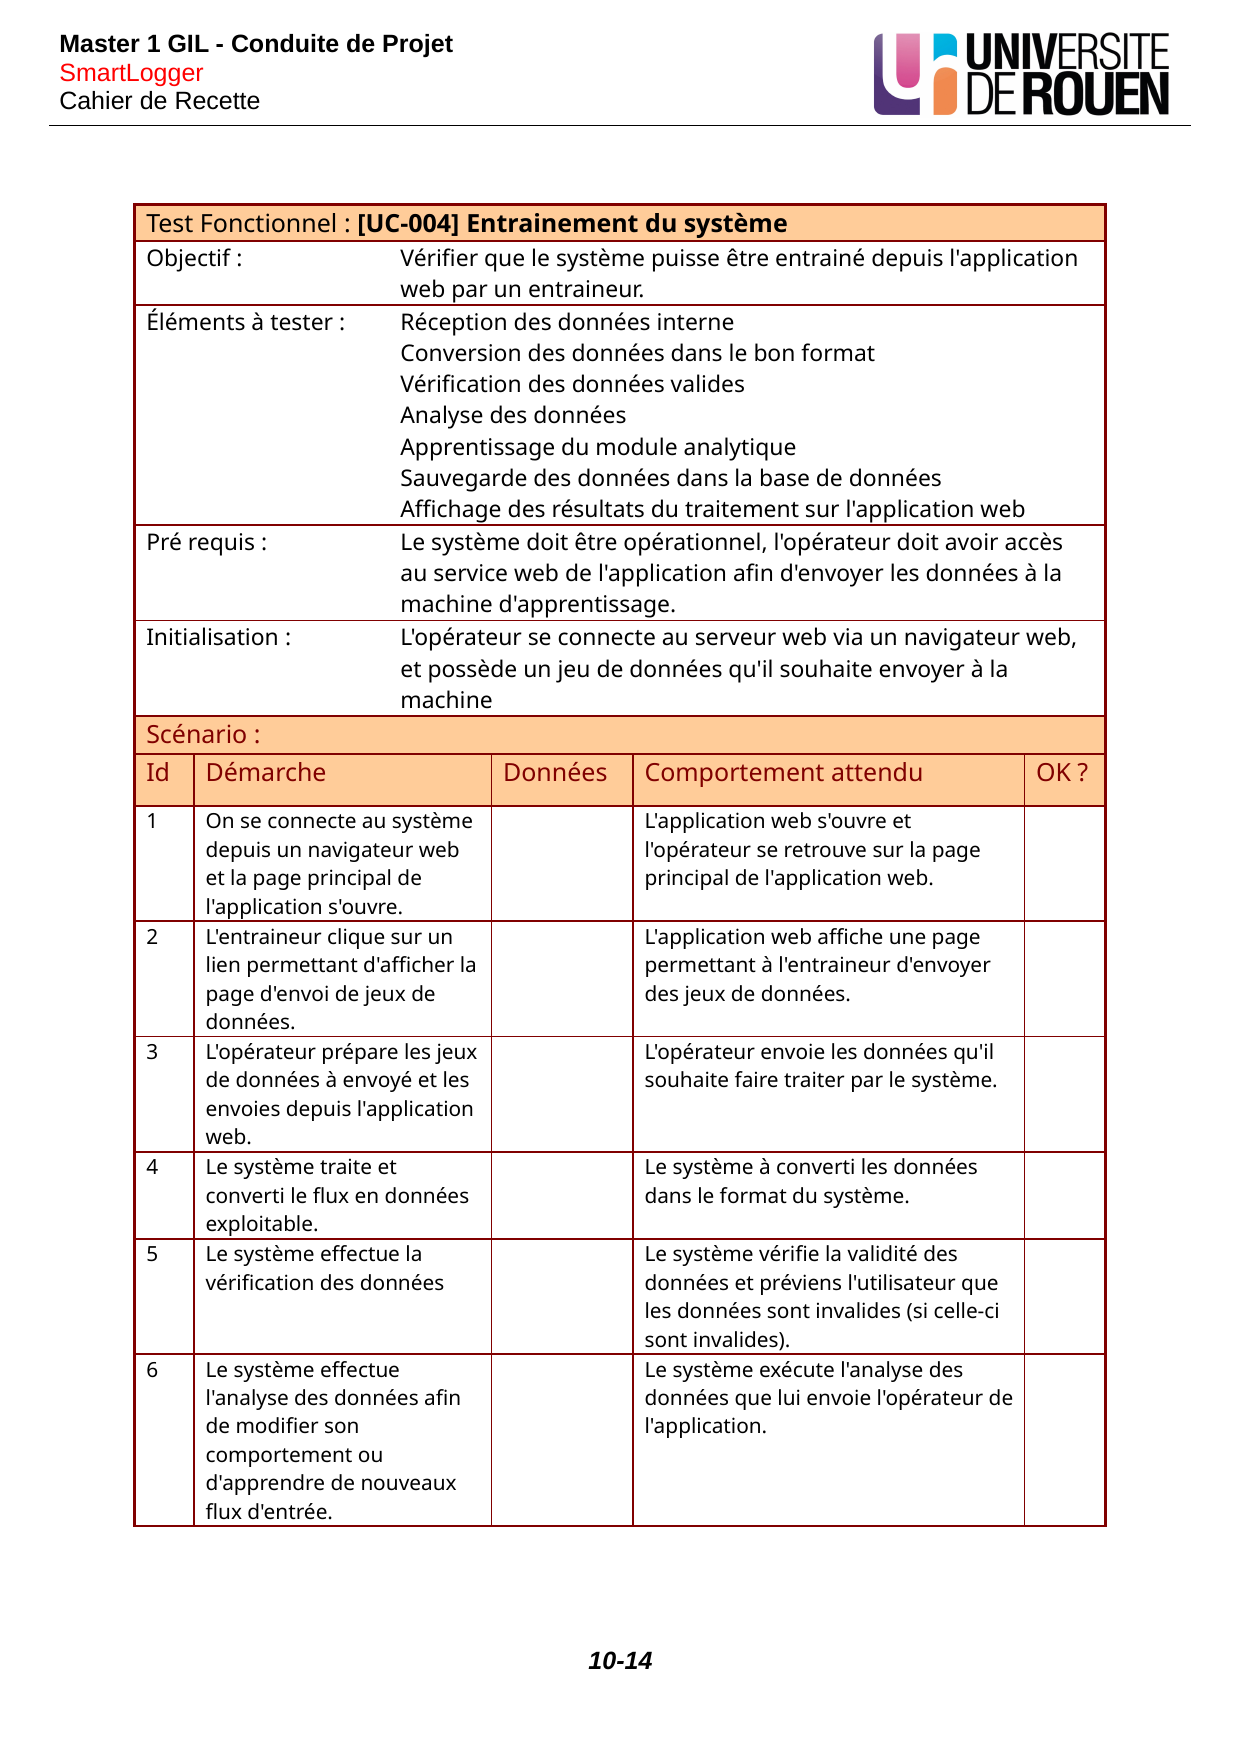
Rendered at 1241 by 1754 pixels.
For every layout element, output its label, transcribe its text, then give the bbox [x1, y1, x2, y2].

table_cell [492, 807, 632, 920]
table_cell 3 [136, 1037, 193, 1151]
table_cell Pré requis : [136, 526, 389, 620]
table_cell L'entraineur clique sur un lien permettant d'afficher la page d'envoi de jeux de données. [195, 922, 491, 1036]
table_cell Réception des données interne Conversion des données dans le bon format Vérification des données valides Analyse des données Apprentissage du module analytique Sauvegarde des données dans la base de données Affichage des résultats du traitement sur l'application web [389, 306, 1104, 524]
table_cell Éléments à tester : [136, 306, 389, 524]
picture [872, 32, 1170, 118]
table_cell Vérifier que le système puisse être entrainé depuis l'application web par un entraineur. [389, 242, 1104, 304]
table_cell On se connecte au système depuis un navigateur web et la page principal de l'application s'ouvre. [195, 807, 491, 920]
table_cell 6 [136, 1355, 193, 1525]
table_cell [1025, 1037, 1104, 1151]
table_cell 1 [136, 807, 193, 920]
table_cell [1025, 1240, 1104, 1353]
table_cell [492, 1037, 632, 1151]
table_cell Le système effectue la vérification des données [195, 1240, 491, 1353]
table_cell [492, 1153, 632, 1238]
table_cell OK ? [1025, 755, 1104, 805]
table_cell Objectif : [136, 242, 389, 304]
table_cell Le système vérifie la validité des données et préviens l'utilisateur que les données sont invalides (si celle-ci sont invalides). [634, 1240, 1024, 1353]
table_cell Comportement attendu [634, 755, 1024, 805]
table_cell Données [492, 755, 632, 805]
table_cell Le système à converti les données dans le format du système. [634, 1153, 1024, 1238]
table_cell [1025, 807, 1104, 920]
table_cell Démarche [195, 755, 491, 805]
table_cell [492, 1240, 632, 1353]
table_cell 5 [136, 1240, 193, 1353]
table_cell L'opérateur se connecte au serveur web via un navigateur web, et possède un jeu de données qu'il souhaite envoyer à la machine [389, 621, 1104, 715]
table_cell Id [136, 755, 193, 805]
table_cell Le système effectue l'analyse des données afin de modifier son comportement ou d'apprendre de nouveaux flux d'entrée. [195, 1355, 491, 1525]
table_cell [492, 922, 632, 1036]
table_cell L'opérateur envoie les données qu'il souhaite faire traiter par le système. [634, 1037, 1024, 1151]
table_cell [1025, 922, 1104, 1036]
table_cell L'application web affiche une page permettant à l'entraineur d'envoyer des jeux de données. [634, 922, 1024, 1036]
table_cell Initialisation : [136, 621, 389, 715]
table_cell L'opérateur prépare les jeux de données à envoyé et les envoies depuis l'application web. [195, 1037, 491, 1151]
table_cell 4 [136, 1153, 193, 1238]
table_cell [492, 1355, 632, 1525]
table_cell L'application web s'ouvre et l'opérateur se retrouve sur la page principal de l'application web. [634, 807, 1024, 920]
table_cell Le système doit être opérationnel, l'opérateur doit avoir accès au service web de l'application afin d'envoyer les données à la machine d'apprentissage. [389, 526, 1104, 620]
table_cell Scénario : [136, 717, 1104, 753]
table_cell Le système exécute l'analyse des données que lui envoie l'opérateur de l'application. [634, 1355, 1024, 1525]
table_cell [1025, 1355, 1104, 1525]
table_cell Le système traite et converti le flux en données exploitable. [195, 1153, 491, 1238]
table_cell [1025, 1153, 1104, 1238]
table_cell 2 [136, 922, 193, 1036]
table_header Test Fonctionnel : [UC-004] Entrainement du système [136, 206, 1104, 240]
